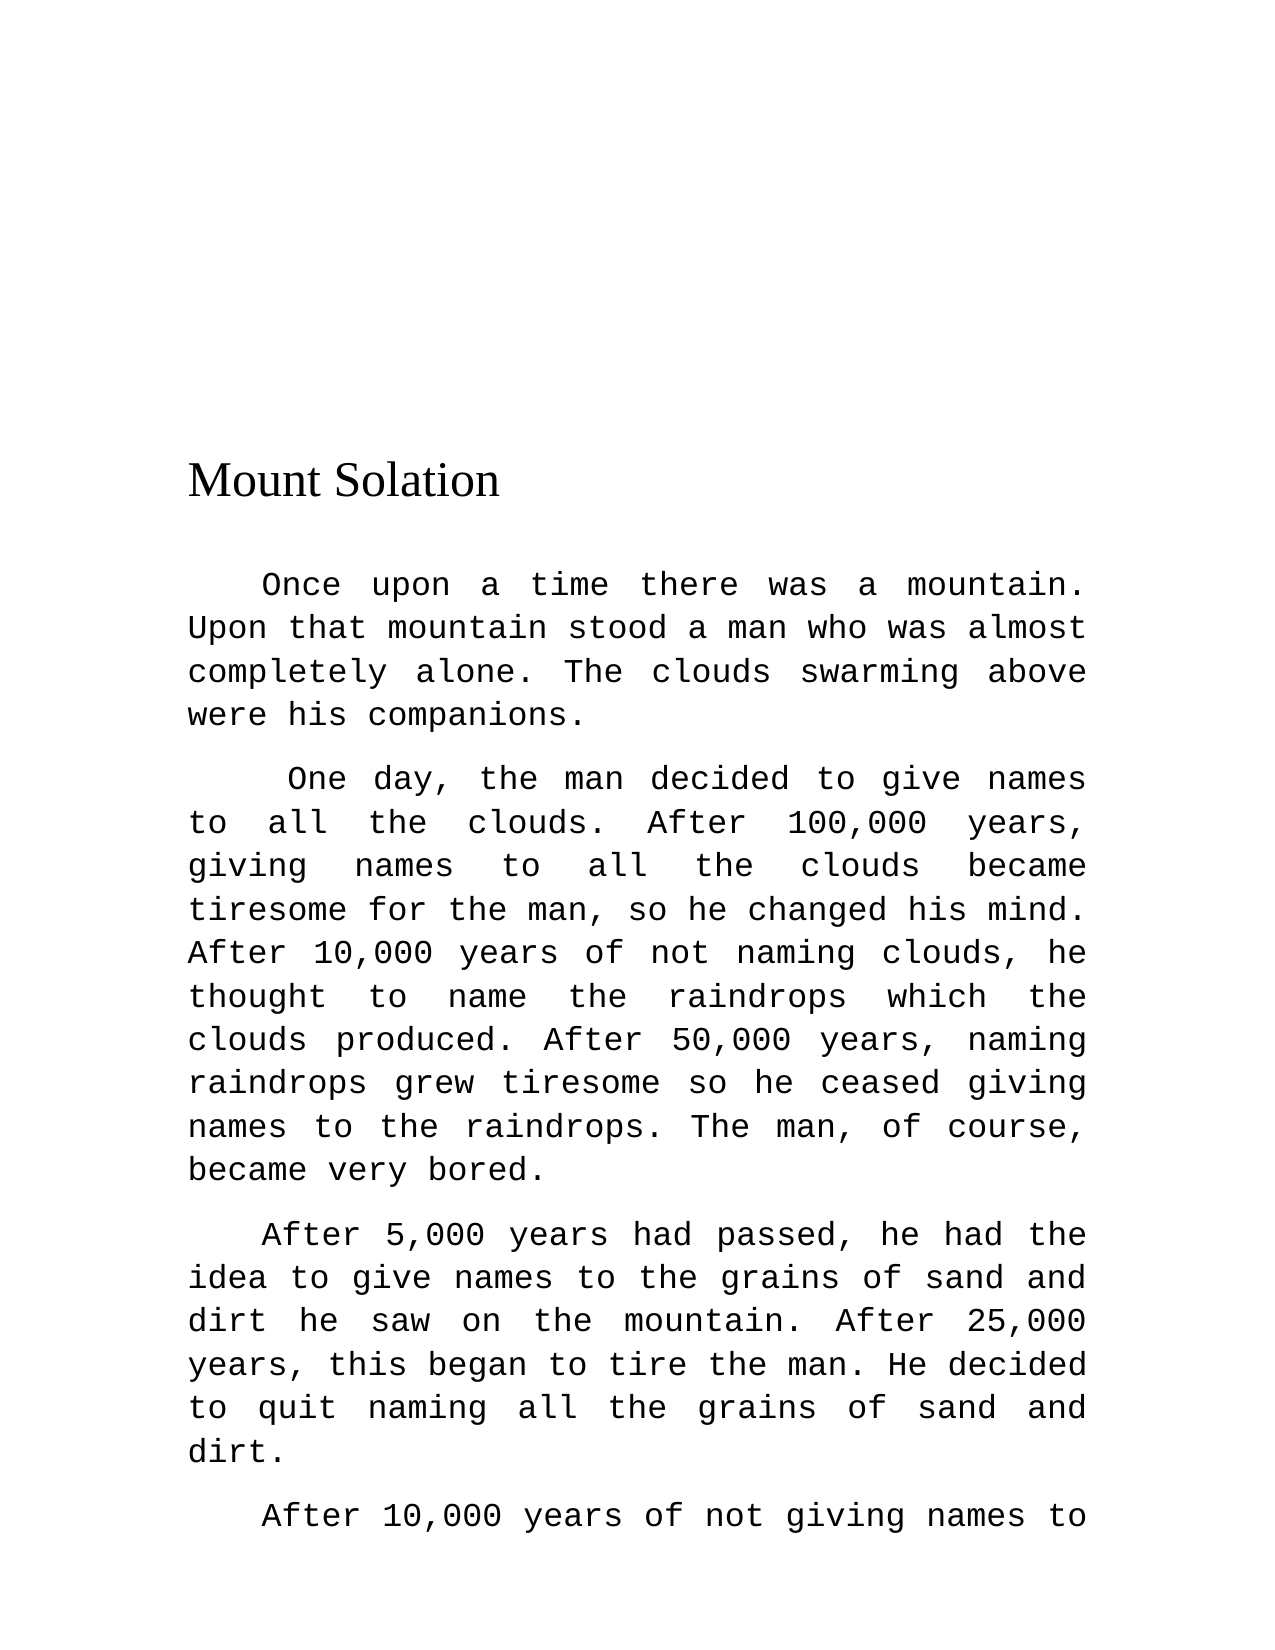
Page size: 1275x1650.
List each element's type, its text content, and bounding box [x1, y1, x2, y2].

text After 10,000 years of not giving names to [187, 1499, 1087, 1537]
text One day, the man decided to give names to all the clouds. After 100,000 years, giving names to all the clouds became tiresome for the man, so he changed his mind. After 10,000 years of not naming clouds, he thought to name the raindrops which the clouds produced. After 50,000 years, naming raindrops grew tiresome so he ceased giving names to the raindrops. The man, of course, became very bored. [187, 762, 1087, 1191]
text After 5,000 years had passed, he had the idea to give names to the grains of sand and dirt he saw on the mountain. After 25,000 years, this began to tire the man. He decided to quit naming all the grains of sand and dirt. [187, 1217, 1087, 1472]
title Mount Solation [187, 450, 1087, 507]
text Once upon a time there was a mountain. Upon that mountain stood a man who was almost completely alone. The clouds swarming above were his companions. [187, 567, 1087, 736]
